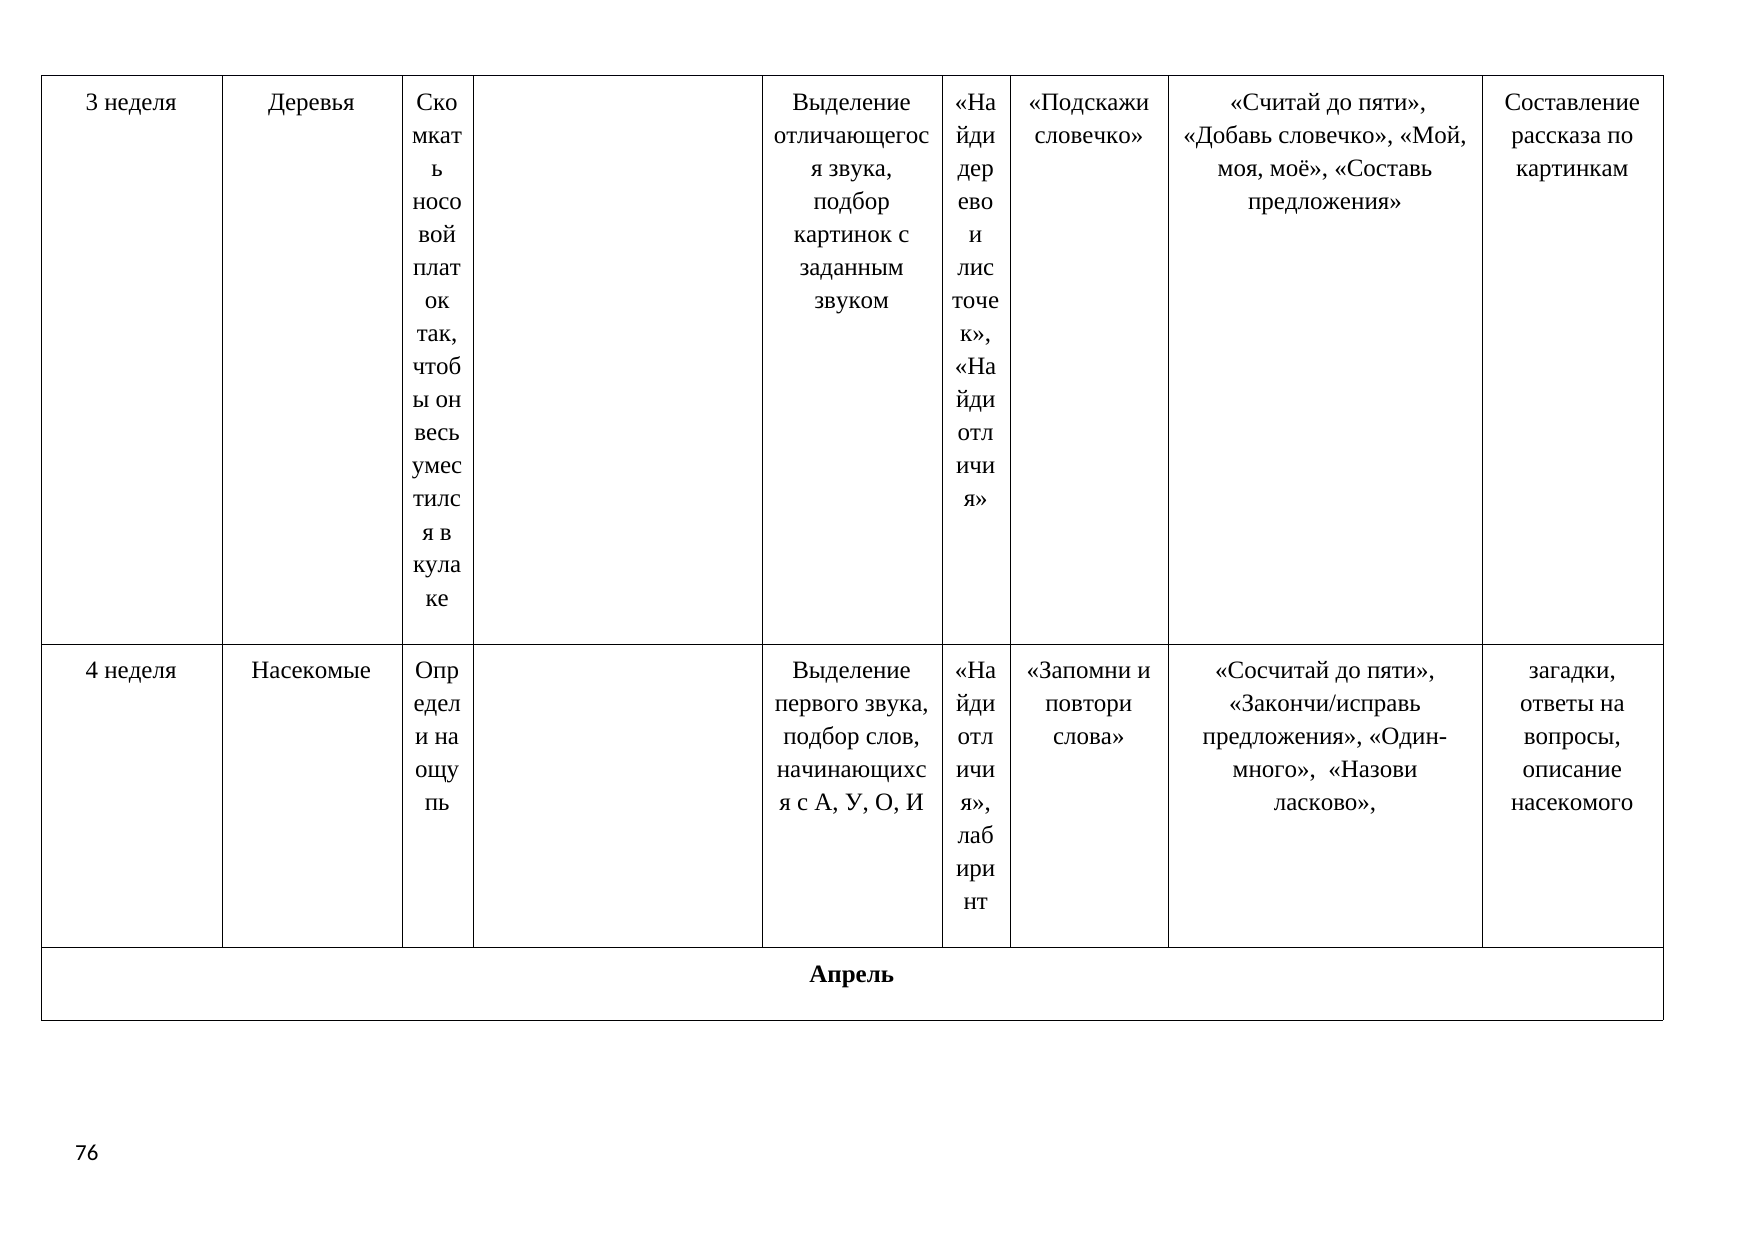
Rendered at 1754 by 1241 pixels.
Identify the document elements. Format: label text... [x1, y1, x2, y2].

table_cell «Сосчитай до пяти», «Закончи/исправь предложения», «Один-много», «Назови ласково», [1169, 645, 1482, 947]
table_cell Апрель [42, 948, 1663, 1020]
table_cell загадки, ответы на вопросы, описание насекомого [1483, 645, 1663, 947]
table_cell Насекомые [223, 645, 402, 947]
table_cell Деревья [223, 76, 402, 643]
table_cell Определи на ощупь [403, 645, 473, 947]
table_cell «Запомни и повтори слова» [1011, 645, 1168, 947]
table_cell Выделение отличающегося звука, подбор картинок с заданным звуком [763, 76, 942, 643]
table_cell «Найди дерево и листочек», «Найди отличия» [943, 76, 1010, 643]
table_cell [474, 76, 762, 643]
table_cell «Найди отличия», лабиринт [943, 645, 1010, 947]
table_cell Составление рассказа по картинкам [1483, 76, 1663, 643]
table_cell 3 неделя [42, 76, 222, 643]
table_cell «Считай до пяти», «Добавь словечко», «Мой, моя, моё», «Составь предложения» [1169, 76, 1482, 643]
table_cell Скомкать носовой платок так, чтобы он весь уместился в кулаке [403, 76, 473, 643]
table_cell Выделение первого звука, подбор слов, начинающихся с А, У, О, И [763, 645, 942, 947]
table_cell 4 неделя [42, 645, 222, 947]
table_cell [474, 645, 762, 947]
table_cell «Подскажи словечко» [1011, 76, 1168, 643]
